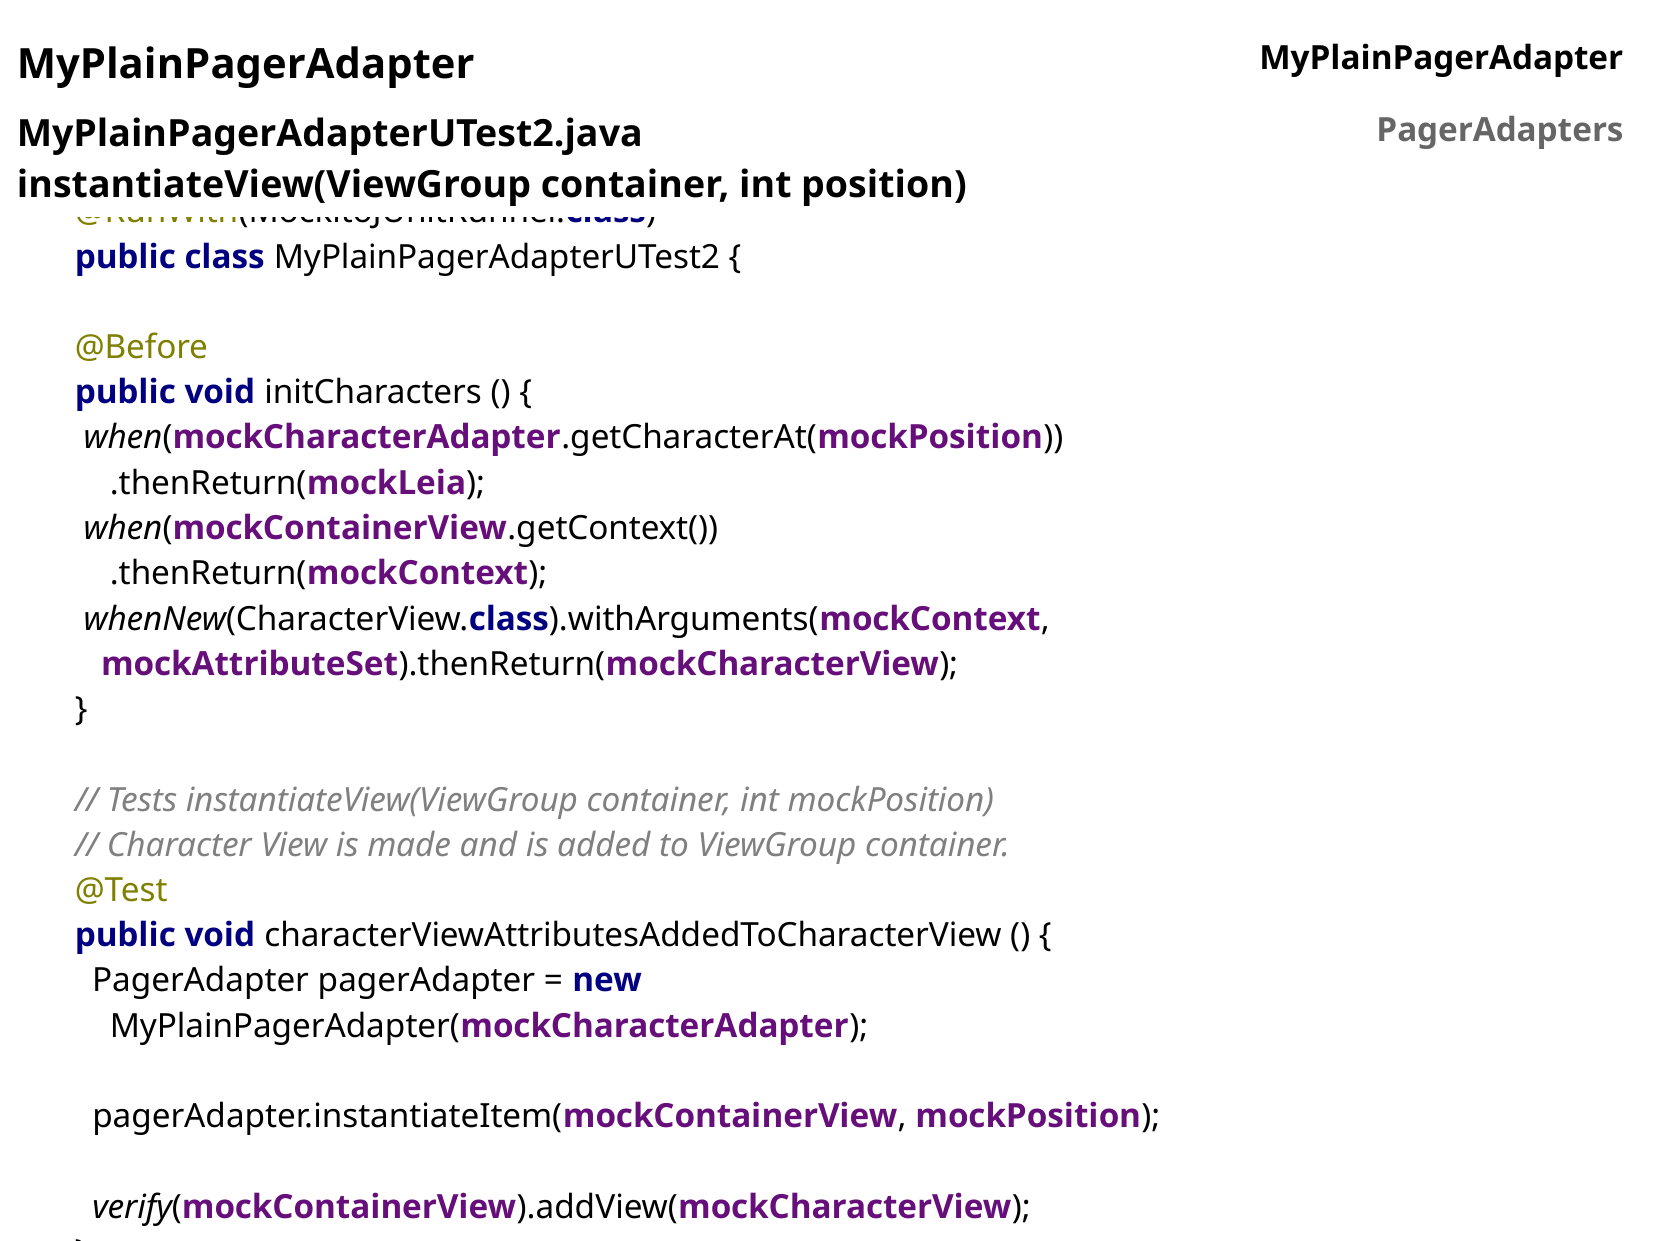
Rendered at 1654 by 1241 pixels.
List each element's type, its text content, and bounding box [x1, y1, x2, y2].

table_header MyPlainPagerAdapter [1087, 27, 1638, 98]
table_cell PagerAdapters [1087, 99, 1638, 216]
text_box @RunWith(MockitoJUnitRunner.class) public class MyPlainPagerAdapterUTest2 { @Before public void initCharacters () { when(mockCharacterAdapter.getCharacterAt(mockPosition)) .thenReturn(mockLeia); when(mockContainerView.getContext()) .thenReturn(mockContext); whenNew(CharacterView.class).withArguments(mockContext, mockAttributeSet).thenReturn(mockCharacterView); } // Tests instantiateView(ViewGroup container, int mockPosition) // Character View is made and is added to ViewGroup container. @Test public void characterViewAttributesAddedToCharacterView () { PagerAdapter pagerAdapter = new MyPlainPagerAdapter(mockCharacterAdapter); pagerAdapter.instantiateItem(mockContainerView, mockPosition); verify(mockContainerView).addView(mockCharacterView); } [60, 180, 1654, 1240]
table_header MyPlainPagerAdapter [3, 27, 1086, 98]
table_cell MyPlainPagerAdapterUTest2.java instantiateView(ViewGroup container, int position) [3, 99, 1086, 216]
